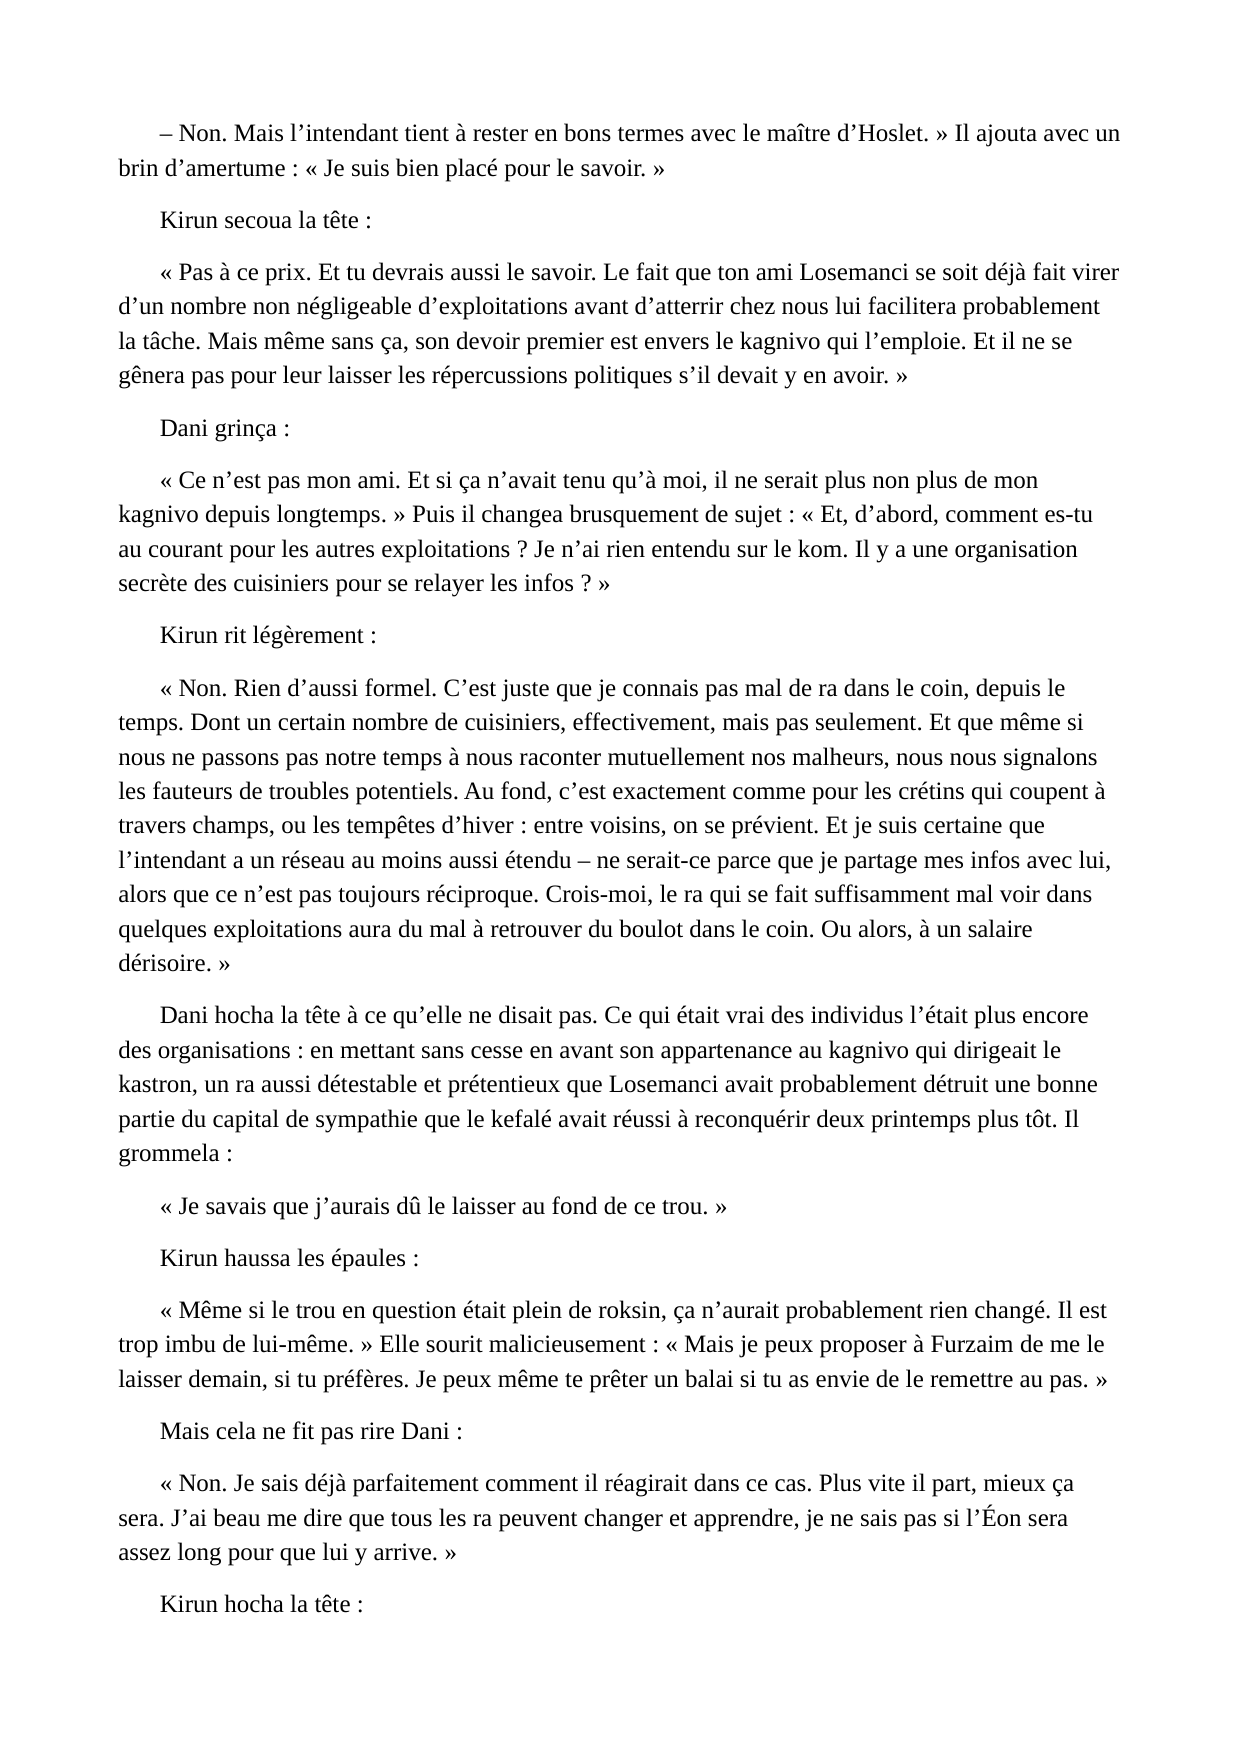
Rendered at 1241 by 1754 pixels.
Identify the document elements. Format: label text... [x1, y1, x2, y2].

text Dani grinça : [118, 413, 1122, 441]
text « Même si le trou en question était plein de roksin, ça n’aurait probablement rien changé. Il est trop imbu de lui-même. » Elle sourit malicieusement : « Mais je peux proposer à Furzaim de me le laisser demain, si tu préfères. Je peux même te prêter un balai si tu as envie de le remettre au pas. » [118, 1295, 1122, 1393]
text Kirun secoua la tête : [118, 205, 1122, 233]
text – Non. Mais l’intendant tient à rester en bons termes avec le maître d’Hoslet. » Il ajouta avec un brin d’amertume : « Je suis bien placé pour le savoir. » [118, 118, 1122, 181]
text Kirun hocha la tête : [118, 1589, 1122, 1618]
text Kirun haussa les épaules : [118, 1243, 1122, 1272]
text Mais cela ne fit pas rire Dani : [118, 1416, 1122, 1445]
text Kirun rit légèrement : [118, 620, 1122, 649]
text « Non. Je sais déjà parfaitement comment il réagirait dans ce cas. Plus vite il part, mieux ça sera. J’ai beau me dire que tous les ra peuvent changer et apprendre, je ne sais pas si l’Éon sera assez long pour que lui y arrive. » [118, 1468, 1122, 1566]
text Dani hocha la tête à ce qu’elle ne disait pas. Ce qui était vrai des individus l’était plus encore des organisations : en mettant sans cesse en avant son appartenance au kagnivo qui dirigeait le kastron, un ra aussi détestable et prétentieux que Losemanci avait probablement détruit une bonne partie du capital de sympathie que le kefalé avait réussi à reconquérir deux printemps plus tôt. Il grommela : [118, 1001, 1122, 1167]
text « Pas à ce prix. Et tu devrais aussi le savoir. Le fait que ton ami Losemanci se soit déjà fait virer d’un nombre non négligeable d’exploitations avant d’atterrir chez nous lui facilitera probablement la tâche. Mais même sans ça, son devoir premier est envers le kagnivo qui l’emploie. Et il ne se gênera pas pour leur laisser les répercussions politiques s’il devait y en avoir. » [118, 257, 1122, 389]
text « Ce n’est pas mon ami. Et si ça n’avait tenu qu’à moi, il ne serait plus non plus de mon kagnivo depuis longtemps. » Puis il changea brusquement de sujet : « Et, d’abord, comment es-tu au courant pour les autres exploitations ? Je n’ai rien entendu sur le kom. Il y a une organisation secrète des cuisiniers pour se relayer les infos ? » [118, 465, 1122, 597]
text « Je savais que j’aurais dû le laisser au fond de ce trou. » [118, 1191, 1122, 1219]
text « Non. Rien d’aussi formel. C’est juste que je connais pas mal de ra dans le coin, depuis le temps. Dont un certain nombre de cuisiniers, effectivement, mais pas seulement. Et que même si nous ne passons pas notre temps à nous raconter mutuellement nos malheurs, nous nous signalons les fauteurs de troubles potentiels. Au fond, c’est exactement comme pour les crétins qui coupent à travers champs, ou les tempêtes d’hiver : entre voisins, on se prévient. Et je suis certaine que l’intendant a un réseau au moins aussi étendu – ne serait-ce parce que je partage mes infos avec lui, alors que ce n’est pas toujours réciproque. Crois-moi, le ra qui se fait suffisamment mal voir dans quelques exploitations aura du mal à retrouver du boulot dans le coin. Ou alors, à un salaire dérisoire. » [118, 673, 1122, 977]
